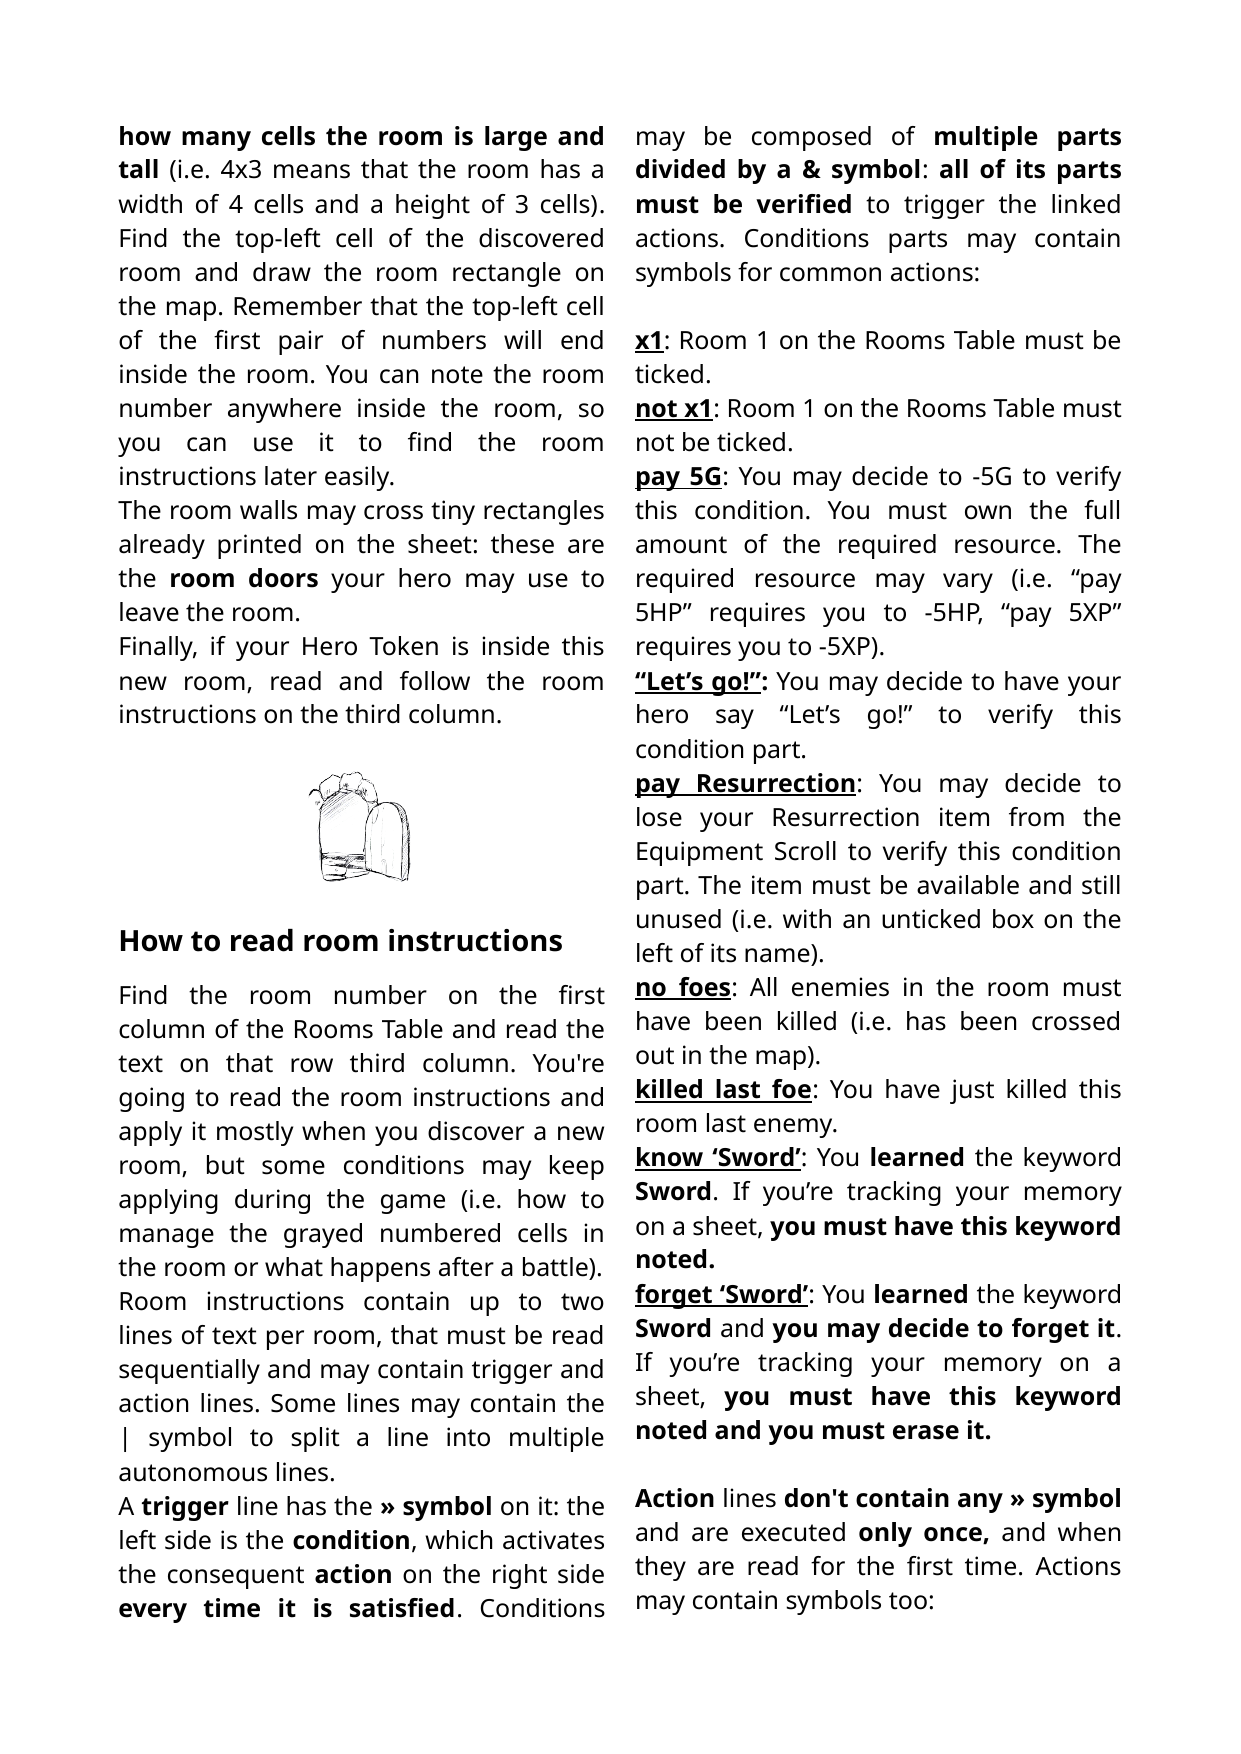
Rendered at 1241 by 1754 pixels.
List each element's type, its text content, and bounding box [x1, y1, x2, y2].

text may be composed of multiple parts divided by a & symbol: all of its parts must be verified to trigger the linked actions. Conditions parts may contain symbols for common actions: [635, 118, 1122, 288]
text how many cells the room is large and tall (i.e. 4x3 means that the room has a width of 4 cells and a height of 3 cells). Find the top-left cell of the discovered room and draw the room rectangle on the map. Remember that the top-left cell of the first pair of numbers will end inside the room. You can note the room number anywhere inside the room, so you can use it to find the room instructions later easily. [118, 118, 605, 493]
text The room walls may cross tiny rectangles already printed on the sheet: these are the room doors your hero may use to leave the room. [118, 493, 605, 629]
text forget ‘Sword’: You learned the keyword Sword and you may decide to forget it. If you’re tracking your memory on a sheet, you must have this keyword noted and you must erase it. [635, 1276, 1122, 1447]
text A trigger line has the » symbol on it: the left side is the condition, which activates the consequent action on the right side every time it is satisfied. Conditions [118, 1488, 605, 1624]
text Action lines don't contain any » symbol and are executed only once, and when they are read for the first time. Actions may contain symbols too: [635, 1481, 1122, 1617]
text “Let’s go!”: You may decide to have your hero say “Let’s go!” to verify this condition part. [635, 663, 1122, 765]
picture [308, 765, 415, 887]
text pay Resurrection: You may decide to lose your Resurrection item from the Equipment Scroll to verify this condition part. The item must be available and still unused (i.e. with an unticked box on the left of its name). [635, 765, 1122, 970]
text Room instructions contain up to two lines of text per room, that must be read sequentially and may contain trigger and action lines. Some lines may contain the | symbol to split a line into multiple autonomous lines. [118, 1284, 605, 1488]
text x1: Room 1 on the Rooms Table must be ticked. [635, 322, 1122, 391]
text killed last foe: You have just killed this room last enemy. [635, 1072, 1122, 1140]
text not x1: Room 1 on the Rooms Table must not be ticked. [635, 391, 1122, 459]
text Finally, if your Hero Token is inside this new room, read and follow the room instructions on the third column. [118, 629, 605, 731]
text no foes: All enemies in the room must have been killed (i.e. has been crossed out in the map). [635, 970, 1122, 1072]
text Find the room number on the first column of the Rooms Table and read the text on that row third column. You're going to read the room instructions and apply it mostly when you discover a new room, but some conditions may keep applying during the game (i.e. how to manage the grayed numbered cells in the room or what happens after a battle). [118, 977, 605, 1284]
text pay 5G: You may decide to -5G to verify this condition. You must own the full amount of the required resource. The required resource may vary (i.e. “pay 5HP” requires you to -5HP, “pay 5XP” requires you to -5XP). [635, 459, 1122, 663]
text How to read room instructions [118, 921, 605, 960]
text know ‘Sword’: You learned the keyword Sword. If you’re tracking your memory on a sheet, you must have this keyword noted. [635, 1140, 1122, 1276]
